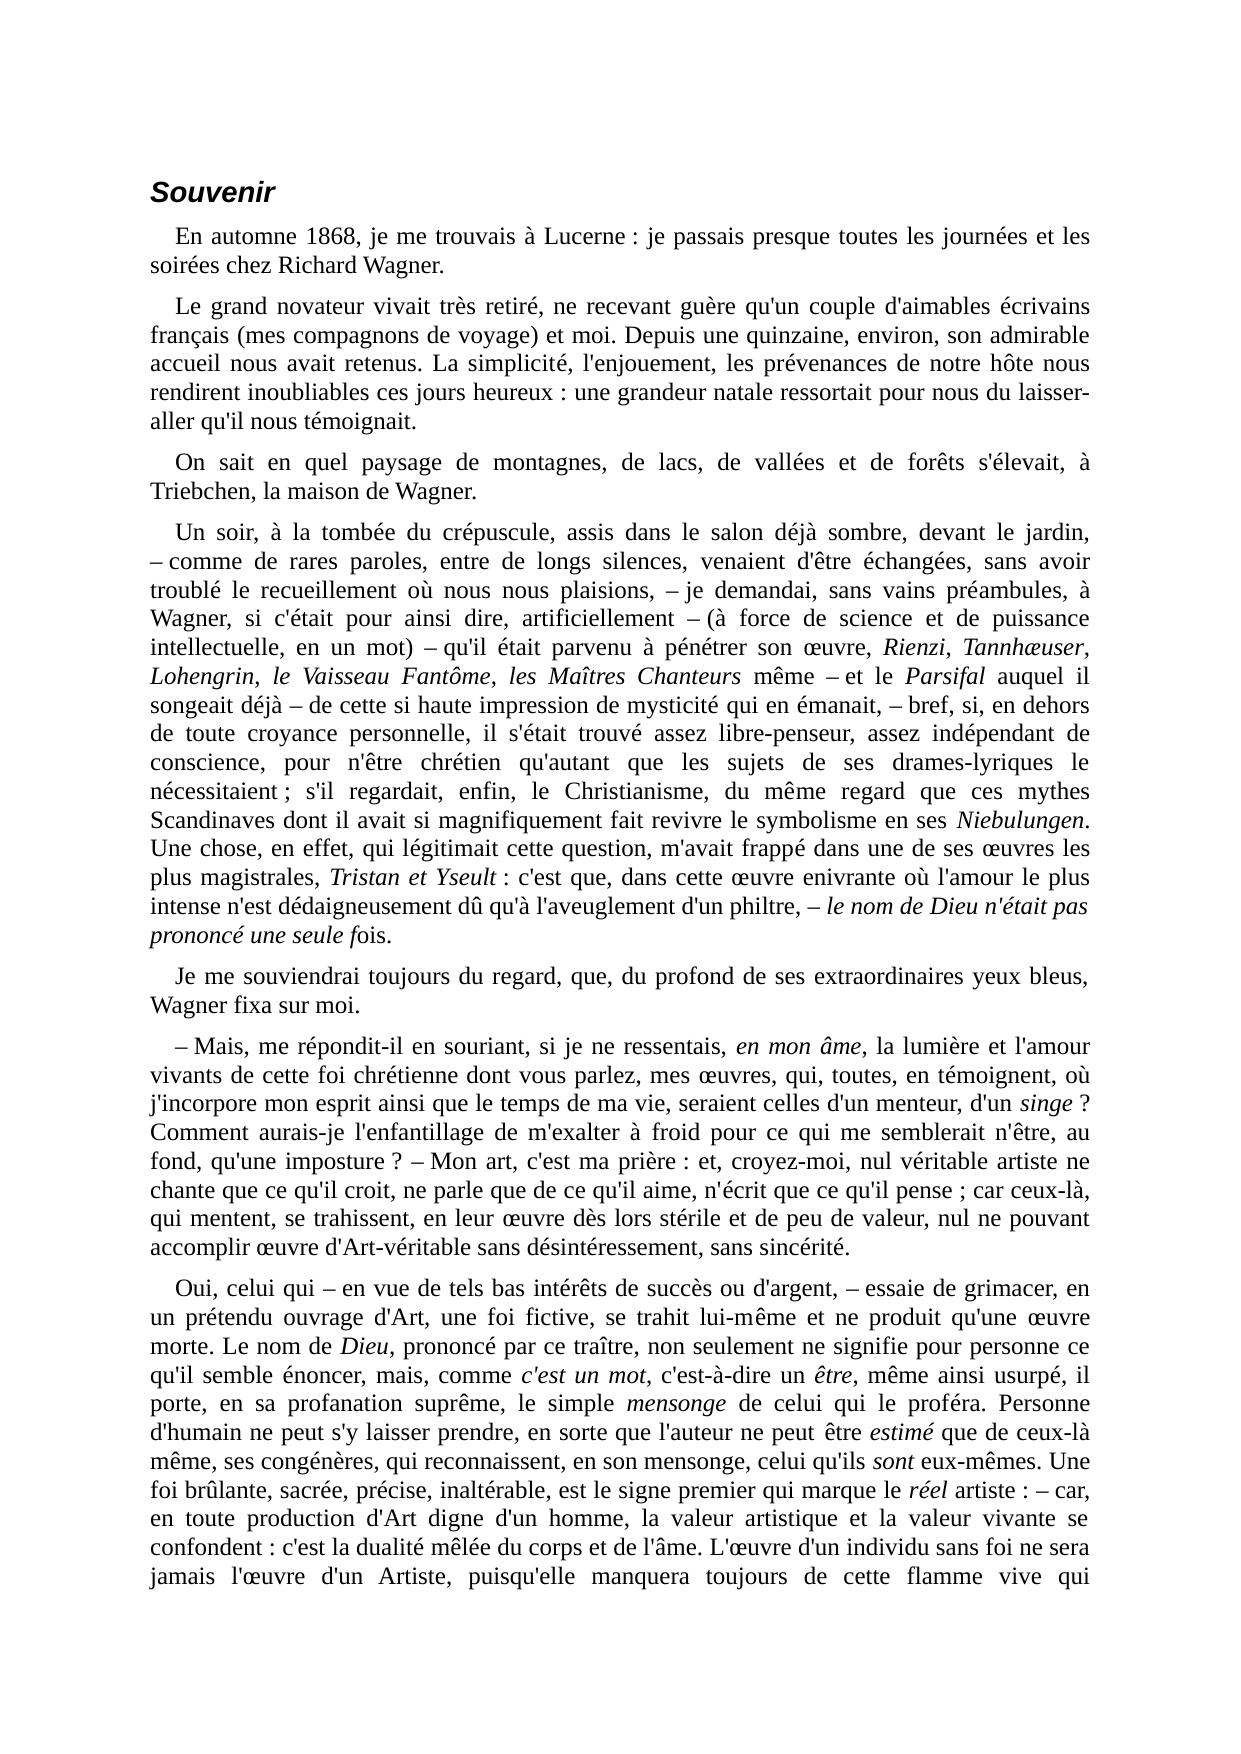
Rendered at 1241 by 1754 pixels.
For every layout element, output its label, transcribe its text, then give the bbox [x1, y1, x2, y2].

text Je me souviendrai toujours du regard, que, du profond de ses extraordinaires yeux bleus, Wagner fixa sur moi. [150, 961, 1090, 1018]
subtitle Souvenir [150, 175, 1090, 208]
text Le grand novateur vivait très retiré, ne recevant guère qu'un couple d'aimables écrivains français (mes compagnons de voyage) et moi. Depuis une quinzaine, environ, son admirable accueil nous avait retenus. La simplicité, l'enjouement, les prévenances de notre hôte nous rendirent inoubliables ces jours heureux : une grandeur natale ressortait pour nous du laisser-aller qu'il nous témoignait. [150, 291, 1090, 435]
text – Mais, me répondit-il en souriant, si je ne ressentais, en mon âme, la lumière et l'amour vivants de cette foi chrétienne dont vous parlez, mes œuvres, qui, toutes, en témoignent, où j'incorpore mon esprit ainsi que le temps de ma vie, seraient celles d'un menteur, d'un singe ? Comment aurais-je l'enfantillage de m'exalter à froid pour ce qui me semblerait n'être, au fond, qu'une imposture ? – Mon art, c'est ma prière : et, croyez-moi, nul véritable artiste ne chante que ce qu'il croit, ne parle que de ce qu'il aime, n'écrit que ce qu'il pense ; car ceux-là, qui mentent, se trahissent, en leur œuvre dès lors stérile et de peu de valeur, nul ne pouvant accomplir œuvre d'Art-véritable sans désintéressement, sans sincérité. [150, 1031, 1090, 1261]
text On sait en quel paysage de montagnes, de lacs, de vallées et de forêts s'élevait, à Triebchen, la maison de Wagner. [150, 447, 1090, 505]
text Un soir, à la tombée du crépuscule, assis dans le salon déjà sombre, devant le jardin, – comme de rares paroles, entre de longs silences, venaient d'être échangées, sans avoir troublé le recueillement où nous nous plaisions, – je demandai, sans vains préambules, à Wagner, si c'était pour ainsi dire, artificiellement – (à force de science et de puissance intellectuelle, en un mot) – qu'il était parvenu à pénétrer son œuvre, Rienzi, Tannhæuser, Lohengrin, le Vaisseau Fantôme, les Maîtres Chanteurs même – et le Parsifal auquel il songeait déjà – de cette si haute impression de mysticité qui en émanait, – bref, si, en dehors de toute croyance personnelle, il s'était trouvé assez libre-penseur, assez indépendant de conscience, pour n'être chrétien qu'autant que les sujets de ses drames-lyriques le nécessitaient ; s'il regardait, enfin, le Christianisme, du même regard que ces mythes Scandinaves dont il avait si magnifiquement fait revivre le symbolisme en ses Niebulungen. Une chose, en effet, qui légitimait cette question, m'avait frappé dans une de ses œuvres les plus magistrales, Tristan et Yseult : c'est que, dans cette œuvre enivrante où l'amour le plus intense n'est dédaigneusement dû qu'à l'aveuglement d'un philtre, – le nom de Dieu n'était pas prononcé une seule fois. [150, 517, 1090, 948]
text Oui, celui qui – en vue de tels bas intérêts de succès ou d'argent, – essaie de grimacer, en un prétendu ouvrage d'Art, une foi fictive, se trahit lui-même et ne produit qu'une œuvre morte. Le nom de Dieu, prononcé par ce traître, non seulement ne signifie pour personne ce qu'il semble énoncer, mais, comme c'est un mot, c'est-à-dire un être, même ainsi usurpé, il porte, en sa profanation suprême, le simple mensonge de celui qui le proféra. Personne d'humain ne peut s'y laisser prendre, en sorte que l'auteur ne peut être estimé que de ceux-là même, ses congénères, qui reconnaissent, en son mensonge, celui qu'ils sont eux-mêmes. Une foi brûlante, sacrée, précise, inaltérable, est le signe premier qui marque le réel artiste : – car, en toute production d'Art digne d'un homme, la valeur artistique et la valeur vivante se confondent : c'est la dualité mêlée du corps et de l'âme. L'œuvre d'un individu sans foi ne sera jamais l'œuvre d'un Artiste, puisqu'elle manquera toujours de cette flamme vive qui [150, 1273, 1090, 1590]
text En automne 1868, je me trouvais à Lucerne : je passais presque toutes les journées et les soirées chez Richard Wagner. [150, 221, 1090, 278]
